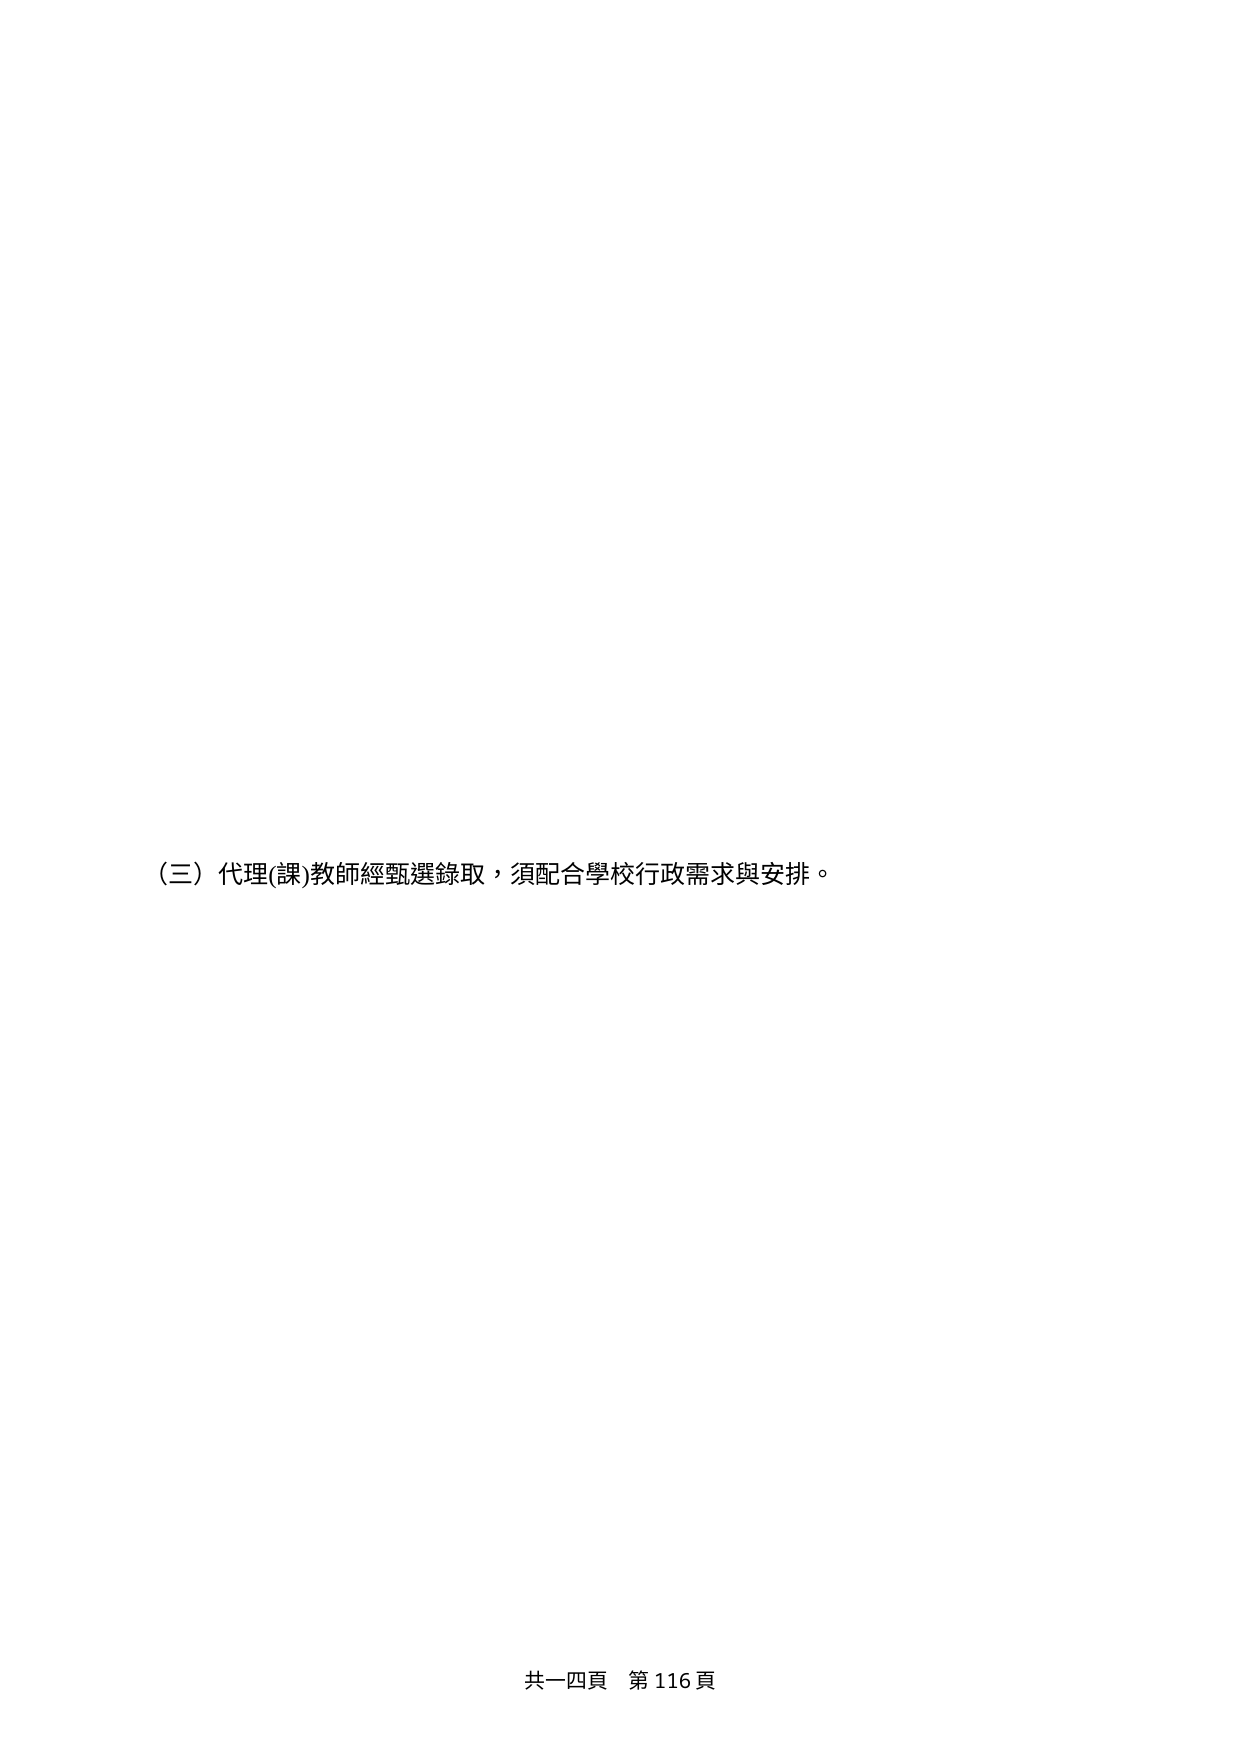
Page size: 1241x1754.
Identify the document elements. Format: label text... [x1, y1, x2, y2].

text （三）代理(課)教師經甄選錄取，須配合學校行政需求與安排。 [118, 831, 1122, 893]
